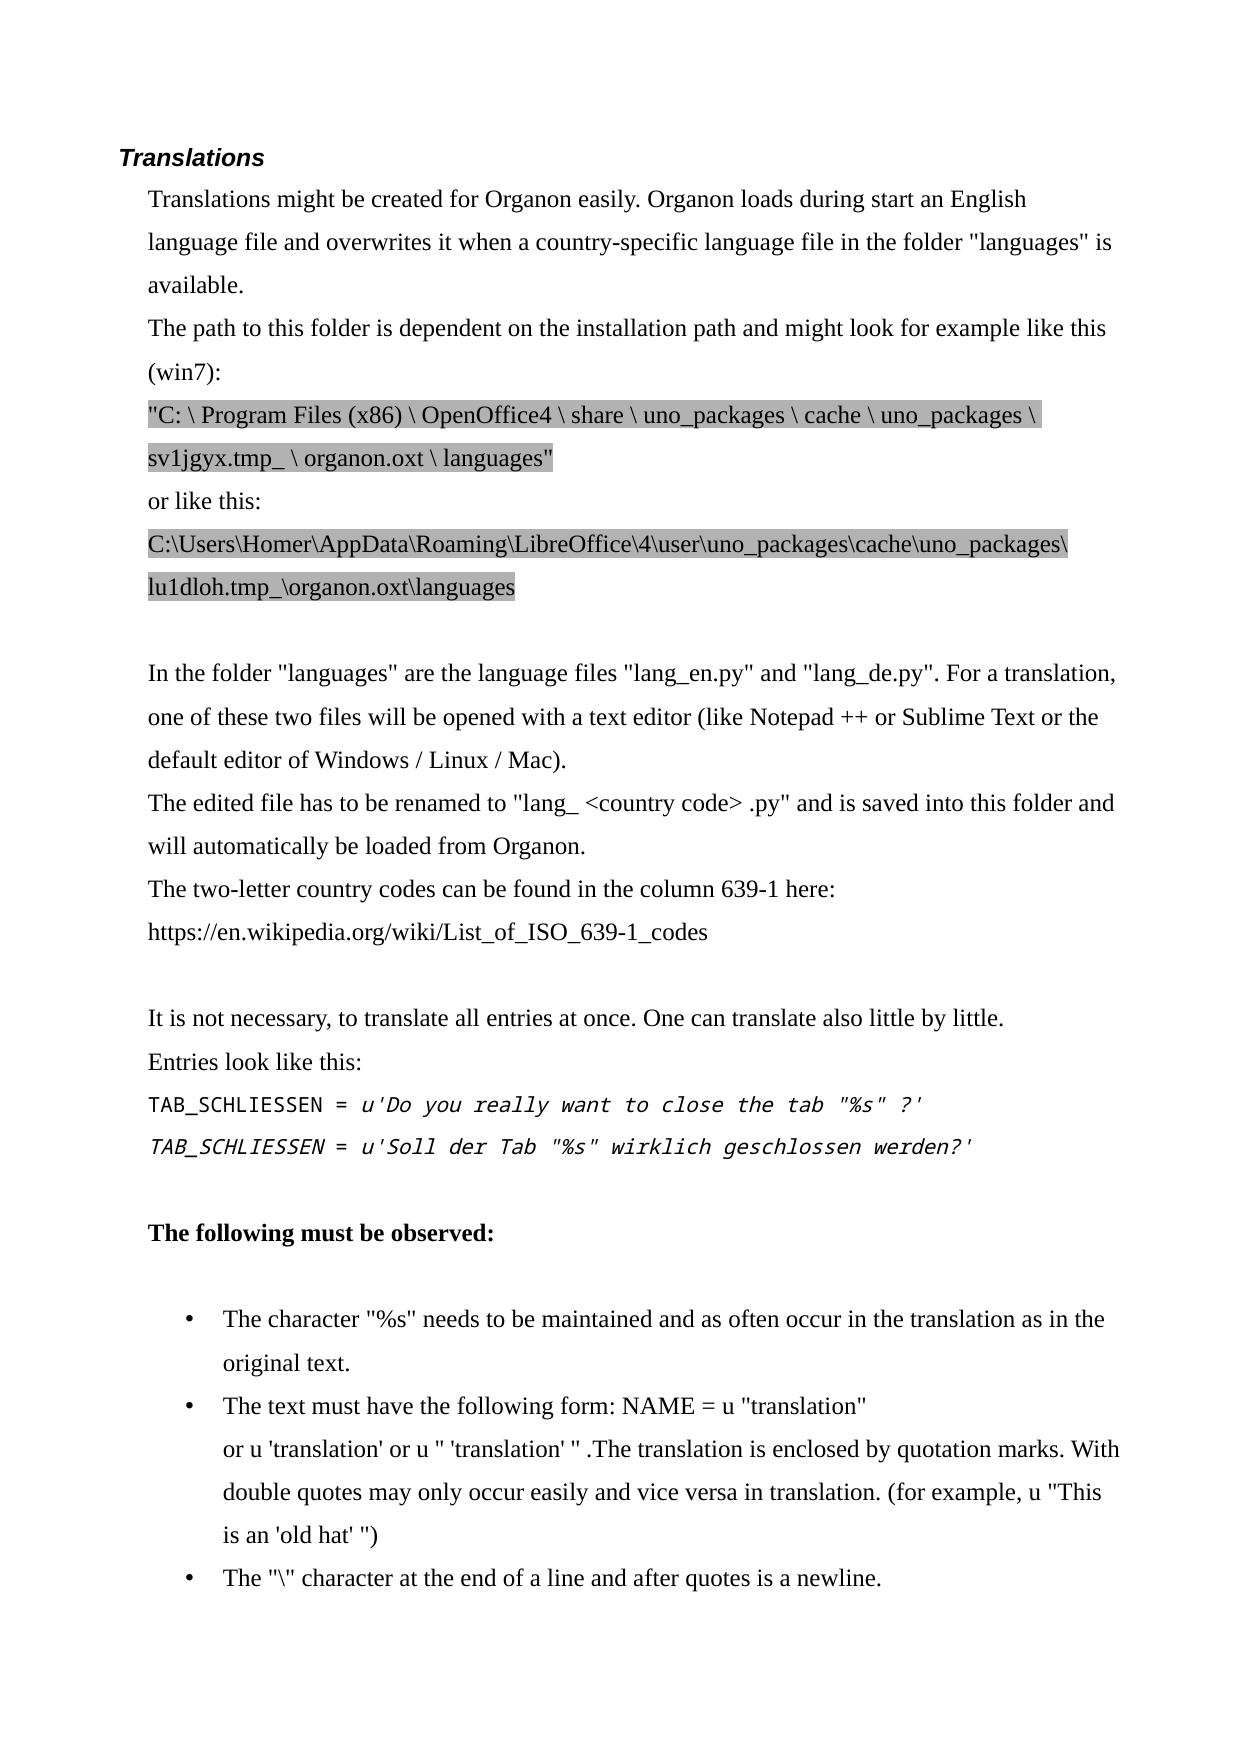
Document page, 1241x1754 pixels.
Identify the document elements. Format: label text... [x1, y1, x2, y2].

list [185, 1606, 1122, 1635]
subtitle Translations [118, 143, 1122, 172]
text TAB_SCHLIESSEN = u'Do you really want to close the tab "%s" ?' [148, 1090, 1122, 1118]
text TAB_SCHLIESSEN = u'Soll der Tab "%s" wirklich geschlossen werden?' The following must be observed: [148, 1132, 1122, 1290]
list The text must have the following form: NAME = u "translation" or u 'translation' or u '' 'translation' '' .The translation is enclosed by quotation marks. With double quotes may only occur easily and vice versa in translation. (for example, u "This is an 'old hat' ") [185, 1391, 1122, 1549]
list The "\" character at the end of a line and after quotes is a newline. [185, 1563, 1122, 1592]
text Translations might be created for Organon easily. Organon loads during start an English language file and overwrites it when a country-specific language file in the folder "languages" is available. The path to this folder is dependent on the installation path and might look for example like this (win7): "C: \ Program Files (x86) \ OpenOffice4 \ share \ uno_packages \ cache \ uno_packages \ sv1jgyx.tmp_ \ organon.oxt \ languages" or like this: C:\Users\Homer\AppData\Roaming\LibreOffice\4\user\uno_packages\cache\uno_packages\lu1dloh.tmp_\organon.oxt\languages In the folder "languages" are the language files "lang_en.py" and "lang_de.py". For a translation, one of these two files will be opened with a text editor (like Notepad ++ or Sublime Text or the default editor of Windows / Linux / Mac). The edited file has to be renamed to "lang_ <country code> .py" and is saved into this folder and will automatically be loaded from Organon. The two-letter country codes can be found in the column 639-1 here: https://en.wikipedia.org/wiki/List_of_ISO_639-1_codes It is not necessary, to translate all entries at once. One can translate also little by little. Entries look like this: [148, 184, 1122, 1075]
list The character "%s" needs to be maintained and as often occur in the translation as in the original text. [185, 1304, 1122, 1376]
